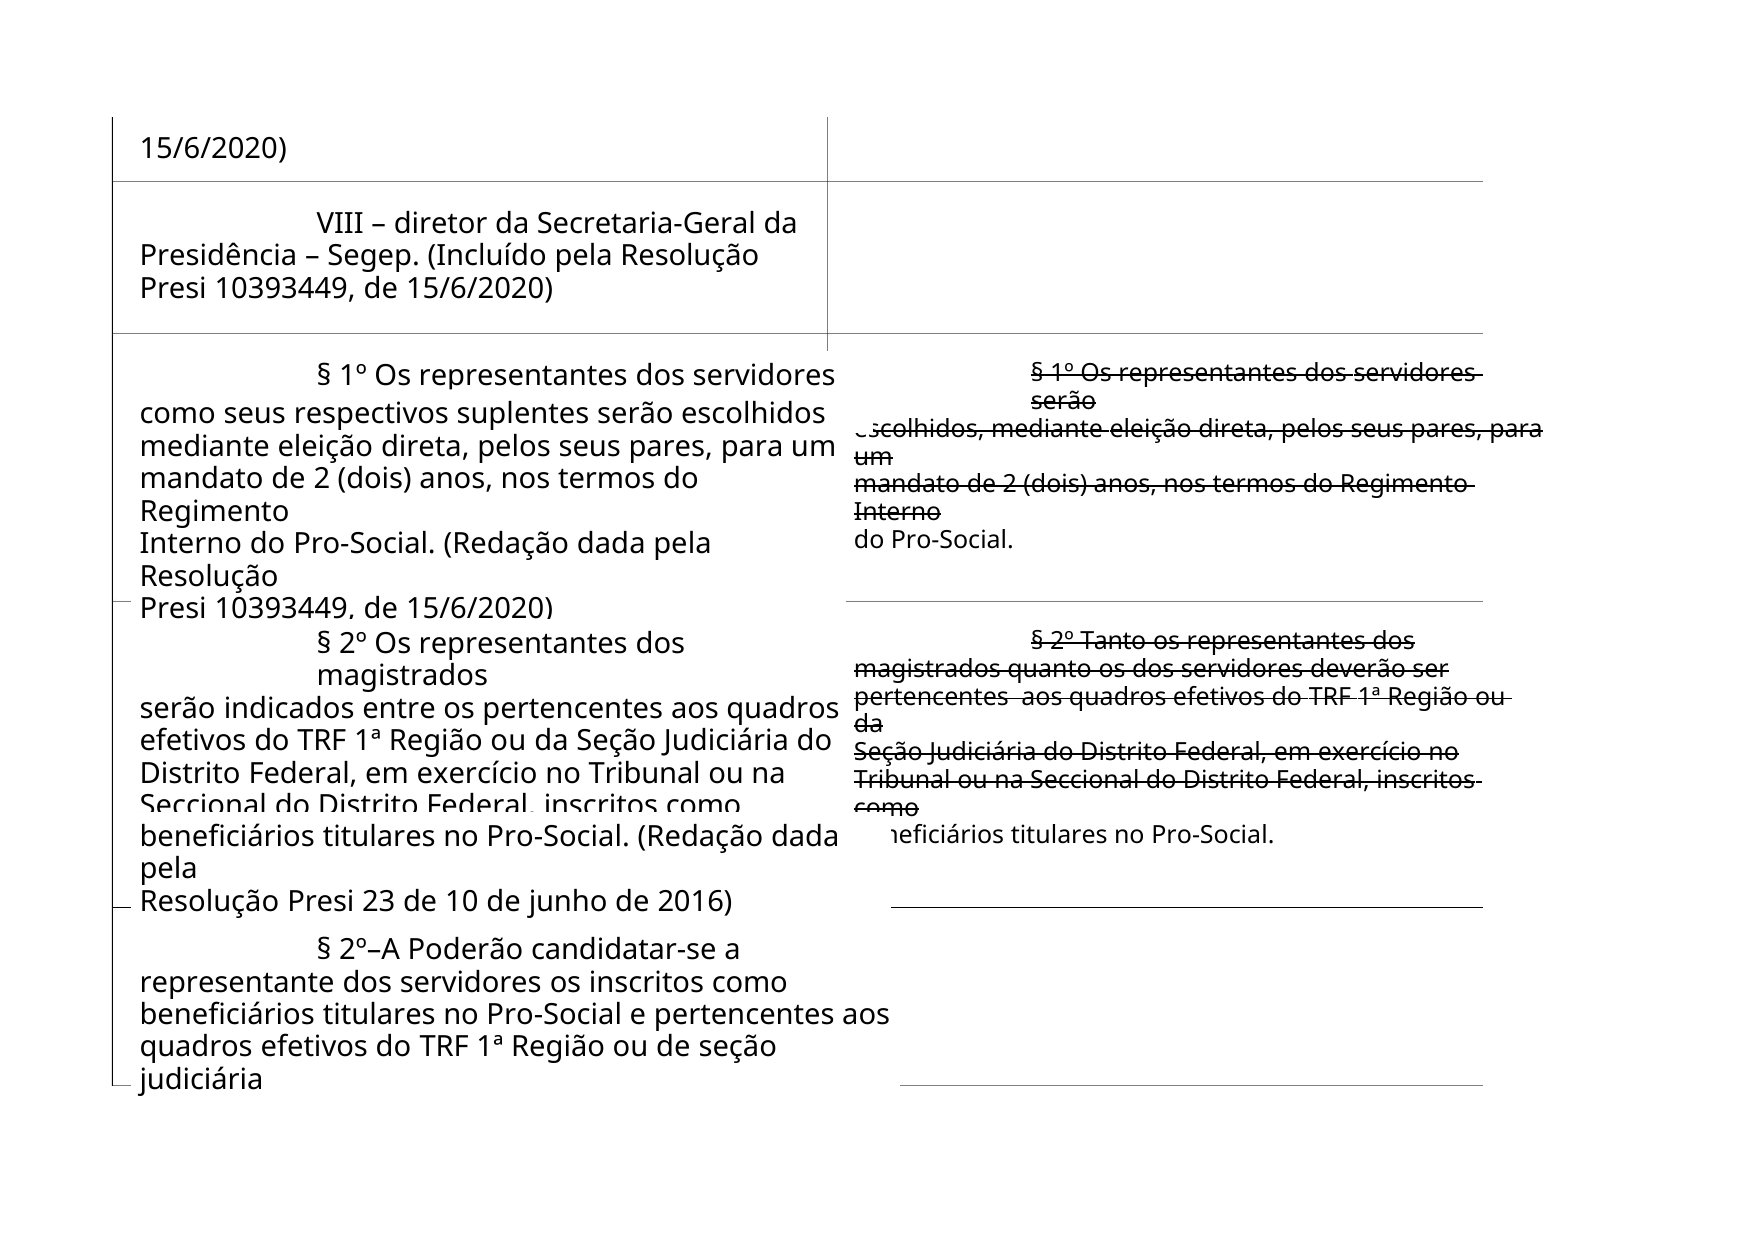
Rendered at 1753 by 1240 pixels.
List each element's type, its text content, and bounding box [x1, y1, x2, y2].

text Interno do Pro-Social. (Redação dada pela Resolução [139, 528, 838, 592]
text efetivos do TRF 1ª Região ou da Seção Judiciária do [139, 725, 845, 757]
text § 1º Os representantes dos servidores bem [316, 359, 864, 424]
text Resolução Presi 23 de 10 de junho de 2016) [139, 885, 883, 918]
text Presidência – Segep. (Incluído pela Resolução [139, 240, 814, 272]
text magistrados quanto os dos servidores deverão ser [854, 655, 1530, 683]
text 15/6/2020) [139, 132, 294, 165]
text como seus respectivos suplentes serão escolhidos [139, 398, 838, 431]
text pertencentes aos quadros efetivos do TRF 1ª Região ou da [854, 683, 1530, 738]
picture [111, 117, 1483, 1086]
text Distrito Federal, em exercício no Tribunal ou na [139, 757, 845, 789]
text beneficiários titulares no Pro-Social. [891, 822, 1530, 849]
text representante dos servidores os inscritos como [139, 966, 891, 999]
text § 1º Os representantes dos servidores serão [1031, 360, 1544, 415]
text serão indicados entre os pertencentes aos quadros [139, 692, 845, 725]
text Seccional do Distrito Federal, inscritos como [139, 789, 845, 812]
text quadros efetivos do TRF 1ª Região ou de seção judiciária [139, 1031, 891, 1096]
text § 2º–A Poderão candidatar-se a [316, 934, 891, 966]
text escolhidos, mediante eleição direta, pelos seus pares, para um [854, 415, 1544, 471]
picture [891, 858, 1483, 1086]
picture [847, 562, 1483, 619]
text Presi 10393449, de 15/6/2020) [139, 592, 838, 619]
text VIII – diretor da Secretaria-Geral da [316, 208, 814, 240]
text § 2º Os representantes dos magistrados [316, 628, 845, 692]
text mandato de 2 (dois) anos, nos termos do Regimento Interno [854, 471, 1544, 526]
text Presi 10393449, de 15/6/2020) [139, 272, 814, 305]
text beneficiários titulares no Pro-Social. (Redação dada pela [139, 820, 883, 885]
text mandato de 2 (dois) anos, nos termos do Regimento [139, 463, 838, 528]
text beneficiários titulares no Pro-Social e pertencentes aos [139, 999, 891, 1031]
text Seção Judiciária do Distrito Federal, em exercício no [854, 738, 1530, 766]
text Tribunal ou na Seccional do Distrito Federal, inscritos como [854, 766, 1530, 822]
text § 2º Tanto os representantes dos [1031, 628, 1530, 655]
text mediante eleição direta, pelos seus pares, para um [139, 431, 838, 463]
text do Pro-Social. [854, 526, 1544, 554]
